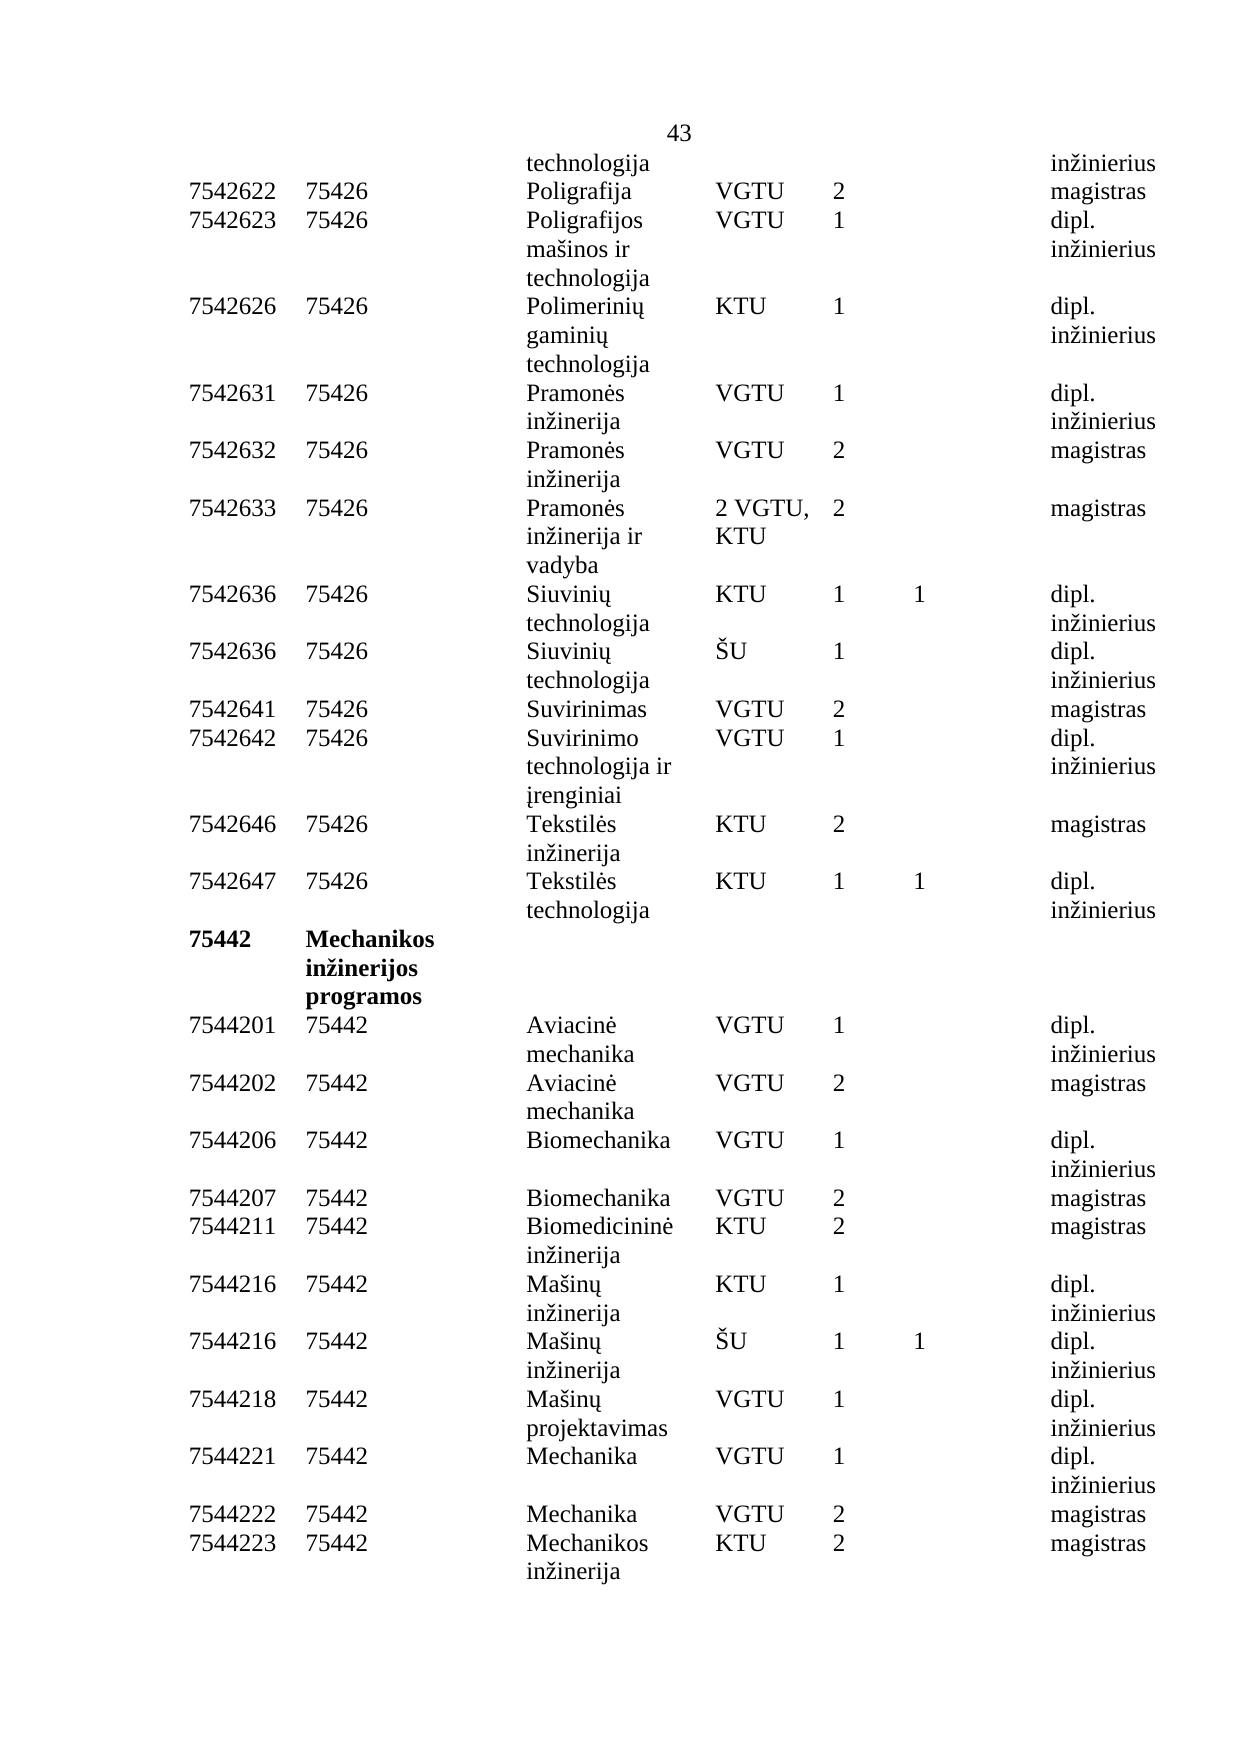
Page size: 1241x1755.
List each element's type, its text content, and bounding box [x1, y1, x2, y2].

table_cell dipl. inžinierius [1039, 723, 1197, 809]
table_cell magistras [1039, 176, 1197, 205]
table_cell [973, 636, 1039, 694]
table_cell 75426 [294, 291, 515, 378]
table_cell [1197, 148, 1202, 176]
table_cell [973, 1010, 1039, 1068]
table_cell Siuvinių technologija [515, 636, 704, 694]
table_cell 7544216 [177, 1326, 294, 1384]
table_cell [1202, 809, 1207, 866]
table_cell 1 [821, 205, 902, 291]
table_cell [902, 1183, 973, 1211]
table_cell [973, 205, 1039, 291]
table_cell [902, 636, 973, 694]
table_cell [1197, 1326, 1202, 1384]
table_cell [973, 176, 1039, 205]
table_cell Suvirinimas [515, 694, 704, 723]
table_cell Aviacinė mechanika [515, 1010, 704, 1068]
table_cell 75426 [294, 636, 515, 694]
table_cell [1202, 1384, 1207, 1441]
table_cell 7544221 [177, 1441, 294, 1499]
table_cell [1197, 205, 1202, 291]
table_cell Mechanikos inžinerijos programos [294, 924, 515, 1010]
table_cell [1197, 1183, 1202, 1211]
table_cell dipl. inžinierius [1039, 378, 1197, 435]
table_cell 2 [821, 694, 902, 723]
table_cell [1202, 866, 1207, 924]
table_cell dipl. inžinierius [1039, 1269, 1197, 1326]
table_cell 1 [821, 1010, 902, 1068]
table_cell [902, 148, 973, 176]
table_cell VGTU [704, 1499, 821, 1528]
table_cell Mašinų inžinerija [515, 1326, 704, 1384]
table_cell 75442 [294, 1326, 515, 1384]
table_cell 75442 [294, 1499, 515, 1528]
table_cell 1 [821, 866, 902, 924]
table_cell [902, 493, 973, 579]
table_cell 75426 [294, 723, 515, 809]
table_cell 1 [821, 1441, 902, 1499]
table_cell [1197, 1499, 1202, 1528]
table_cell 7542642 [177, 723, 294, 809]
table_cell [902, 1384, 973, 1441]
table_cell 7542646 [177, 809, 294, 866]
table_cell VGTU [704, 1125, 821, 1183]
table_cell [973, 723, 1039, 809]
table_cell [1202, 1010, 1207, 1068]
table_cell magistras [1039, 809, 1197, 866]
table_cell [902, 1068, 973, 1125]
table_cell [973, 291, 1039, 378]
table_cell 1 [821, 636, 902, 694]
table_cell 2 [821, 435, 902, 493]
table_cell [973, 378, 1039, 435]
table_cell magistras [1039, 493, 1197, 579]
table_cell magistras [1039, 1183, 1197, 1211]
table_cell [1197, 1010, 1202, 1068]
table_cell [1039, 924, 1197, 1010]
table_cell Tekstilės inžinerija [515, 809, 704, 866]
table_cell 2 [821, 1183, 902, 1211]
table_cell [1197, 1125, 1202, 1183]
table_cell [1197, 924, 1202, 1010]
table_cell 7544206 [177, 1125, 294, 1183]
table_cell [1197, 809, 1202, 866]
table_cell 7544201 [177, 1010, 294, 1068]
table_cell [973, 435, 1039, 493]
table_cell KTU [704, 1269, 821, 1326]
table_cell 7544207 [177, 1183, 294, 1211]
table_cell VGTU [704, 1441, 821, 1499]
table_cell Mechanika [515, 1499, 704, 1528]
table_cell [1202, 435, 1207, 493]
table_cell 75442 [294, 1068, 515, 1125]
table_cell [902, 176, 973, 205]
table_cell [1202, 1183, 1207, 1211]
table_cell VGTU [704, 1384, 821, 1441]
table_cell 2 [821, 493, 902, 579]
table_cell [973, 1125, 1039, 1183]
table_cell [1202, 1068, 1207, 1125]
table_cell Biomechanika [515, 1125, 704, 1183]
table_cell 75426 [294, 435, 515, 493]
table_cell magistras [1039, 694, 1197, 723]
table_cell 75426 [294, 205, 515, 291]
table_cell inžinierius [1039, 148, 1197, 176]
table_cell 2 [821, 1528, 902, 1585]
table_cell 7544202 [177, 1068, 294, 1125]
table_cell 75426 [294, 493, 515, 579]
table_cell [1202, 176, 1207, 205]
table_cell [902, 205, 973, 291]
table_cell [973, 1528, 1039, 1585]
table_cell [515, 924, 704, 1010]
table_cell dipl. inžinierius [1039, 1010, 1197, 1068]
table_cell Pramonės inžinerija [515, 378, 704, 435]
table_cell [1197, 723, 1202, 809]
table_cell [1202, 205, 1207, 291]
table_cell [1197, 1441, 1202, 1499]
table_cell 1 [902, 1326, 973, 1384]
table_cell [1202, 1441, 1207, 1499]
table_cell [902, 378, 973, 435]
table_cell [1197, 1068, 1202, 1125]
table_cell [902, 1528, 973, 1585]
table_cell [902, 723, 973, 809]
table_cell Biomechanika [515, 1183, 704, 1211]
table_cell 2 [821, 1068, 902, 1125]
table_cell KTU [704, 809, 821, 866]
table_cell [973, 493, 1039, 579]
table_cell Mašinų inžinerija [515, 1269, 704, 1326]
table_cell [1202, 378, 1207, 435]
table_cell Mašinų projektavimas [515, 1384, 704, 1441]
table_cell KTU [704, 579, 821, 636]
table_cell 1 [821, 1326, 902, 1384]
table_cell 1 [821, 723, 902, 809]
table_cell [1202, 1269, 1207, 1326]
table_cell 75426 [294, 176, 515, 205]
table_cell [1202, 1125, 1207, 1183]
table_cell 1 [821, 291, 902, 378]
table_cell 2 [821, 1499, 902, 1528]
table_cell KTU [704, 1211, 821, 1269]
table_cell [973, 866, 1039, 924]
table_cell [973, 579, 1039, 636]
table_cell 7542641 [177, 694, 294, 723]
table_cell ŠU [704, 636, 821, 694]
table_cell 1 [821, 1384, 902, 1441]
table_cell VGTU [704, 723, 821, 809]
table_cell 75426 [294, 694, 515, 723]
table_cell [1202, 1528, 1207, 1585]
table_cell 75442 [294, 1125, 515, 1183]
table_cell [973, 1183, 1039, 1211]
table_cell [902, 1499, 973, 1528]
table_cell 7544211 [177, 1211, 294, 1269]
table_cell [902, 1269, 973, 1326]
table_cell 75442 [294, 1183, 515, 1211]
table_cell [973, 148, 1039, 176]
table_cell [902, 1441, 973, 1499]
table_cell [1197, 1269, 1202, 1326]
table_cell 7542647 [177, 866, 294, 924]
table_cell Mechanika [515, 1441, 704, 1499]
table_cell 7542626 [177, 291, 294, 378]
table_cell 1 [902, 866, 973, 924]
table_cell VGTU [704, 694, 821, 723]
table_cell KTU [704, 291, 821, 378]
table_cell [902, 1211, 973, 1269]
table_cell VGTU [704, 176, 821, 205]
table_cell [1197, 1211, 1202, 1269]
table_cell 2 [821, 176, 902, 205]
table_cell [1197, 694, 1202, 723]
table_cell VGTU [704, 1010, 821, 1068]
table_cell [973, 694, 1039, 723]
table_cell Polimerinių gaminių technologija [515, 291, 704, 378]
table_cell 2 [821, 1211, 902, 1269]
table_cell dipl. inžinierius [1039, 1125, 1197, 1183]
table_cell [1197, 176, 1202, 205]
table_cell 75442 [294, 1269, 515, 1326]
table_cell [1202, 723, 1207, 809]
table_cell 7542622 [177, 176, 294, 205]
table_cell [973, 1441, 1039, 1499]
table_cell 1 [821, 579, 902, 636]
table_cell [902, 1125, 973, 1183]
table_cell VGTU [704, 378, 821, 435]
table_cell [1202, 1326, 1207, 1384]
table_cell [1197, 579, 1202, 636]
table_cell Pramonės inžinerija ir vadyba [515, 493, 704, 579]
table_cell [1202, 924, 1207, 1010]
table_cell 75426 [294, 809, 515, 866]
table_cell [1202, 694, 1207, 723]
table_cell 7544222 [177, 1499, 294, 1528]
table_cell [1197, 291, 1202, 378]
table_cell 75442 [294, 1211, 515, 1269]
table_cell magistras [1039, 1211, 1197, 1269]
table_cell dipl. inžinierius [1039, 205, 1197, 291]
table_cell 75442 [294, 1384, 515, 1441]
table_cell 7542631 [177, 378, 294, 435]
table_cell dipl. inžinierius [1039, 1384, 1197, 1441]
table_cell [1202, 148, 1207, 176]
table_cell 7544216 [177, 1269, 294, 1326]
table_cell KTU [704, 1528, 821, 1585]
table_cell [1197, 1384, 1202, 1441]
table_cell [1197, 1528, 1202, 1585]
table_cell [1197, 435, 1202, 493]
table_cell [1202, 1211, 1207, 1269]
table_cell [902, 1010, 973, 1068]
table_cell [973, 1384, 1039, 1441]
table_cell [902, 291, 973, 378]
table_cell [1202, 636, 1207, 694]
table_cell [1197, 866, 1202, 924]
table_cell magistras [1039, 435, 1197, 493]
table_cell [973, 1068, 1039, 1125]
table_cell [821, 148, 902, 176]
table_cell 75442 [177, 924, 294, 1010]
table_cell VGTU [704, 1183, 821, 1211]
table_cell 7544223 [177, 1528, 294, 1585]
table_cell [973, 1499, 1039, 1528]
table_cell 7542636 [177, 636, 294, 694]
table_cell 7542636 [177, 579, 294, 636]
table_cell 75442 [294, 1528, 515, 1585]
table_cell Siuvinių technologija [515, 579, 704, 636]
table_cell [1197, 378, 1202, 435]
table_cell dipl. inžinierius [1039, 866, 1197, 924]
table_cell 75426 [294, 579, 515, 636]
table_cell [1197, 636, 1202, 694]
table_cell [902, 924, 973, 1010]
table_cell 75426 [294, 378, 515, 435]
table_cell 7542633 [177, 493, 294, 579]
table_cell VGTU [704, 1068, 821, 1125]
table_cell [973, 924, 1039, 1010]
table_cell Poligrafijos mašinos ir technologija [515, 205, 704, 291]
table_cell 1 [821, 378, 902, 435]
table_cell [1202, 291, 1207, 378]
table_cell [973, 1269, 1039, 1326]
table_cell 75442 [294, 1441, 515, 1499]
table_cell VGTU [704, 435, 821, 493]
table_cell dipl. inžinierius [1039, 1441, 1197, 1499]
table_cell [294, 148, 515, 176]
table_cell dipl. inžinierius [1039, 579, 1197, 636]
table_cell VGTU [704, 205, 821, 291]
table_cell 1 [821, 1269, 902, 1326]
table_cell [1202, 493, 1207, 579]
table_cell [1202, 579, 1207, 636]
table_cell Tekstilės technologija [515, 866, 704, 924]
table_cell magistras [1039, 1499, 1197, 1528]
table_cell [973, 1326, 1039, 1384]
table_cell ŠU [704, 1326, 821, 1384]
table_cell dipl. inžinierius [1039, 291, 1197, 378]
table_cell 7542632 [177, 435, 294, 493]
table_cell Biomedicininė inžinerija [515, 1211, 704, 1269]
table_cell [1197, 493, 1202, 579]
table_cell magistras [1039, 1528, 1197, 1585]
table_cell Pramonės inžinerija [515, 435, 704, 493]
table_cell 2 [821, 809, 902, 866]
table_cell [902, 435, 973, 493]
table_cell [973, 1211, 1039, 1269]
table_cell 1 [821, 1125, 902, 1183]
table_cell [821, 924, 902, 1010]
table_cell dipl. inžinierius [1039, 1326, 1197, 1384]
table_cell [973, 809, 1039, 866]
table_cell 1 [902, 579, 973, 636]
table_cell 2 VGTU, KTU [704, 493, 821, 579]
table_cell dipl. inžinierius [1039, 636, 1197, 694]
table_cell magistras [1039, 1068, 1197, 1125]
table_cell Aviacinė mechanika [515, 1068, 704, 1125]
table_cell Poligrafija [515, 176, 704, 205]
table_cell [704, 148, 821, 176]
table_cell 7542623 [177, 205, 294, 291]
table_cell [1202, 1499, 1207, 1528]
table_cell technologija [515, 148, 704, 176]
table_cell Suvirinimo technologija ir įrenginiai [515, 723, 704, 809]
table_cell 75442 [294, 1010, 515, 1068]
table_cell Mechanikos inžinerija [515, 1528, 704, 1585]
table_cell KTU [704, 866, 821, 924]
table_cell [902, 809, 973, 866]
table_cell 75426 [294, 866, 515, 924]
table_cell [177, 148, 294, 176]
table_cell [704, 924, 821, 1010]
table_cell 7544218 [177, 1384, 294, 1441]
table_cell [902, 694, 973, 723]
